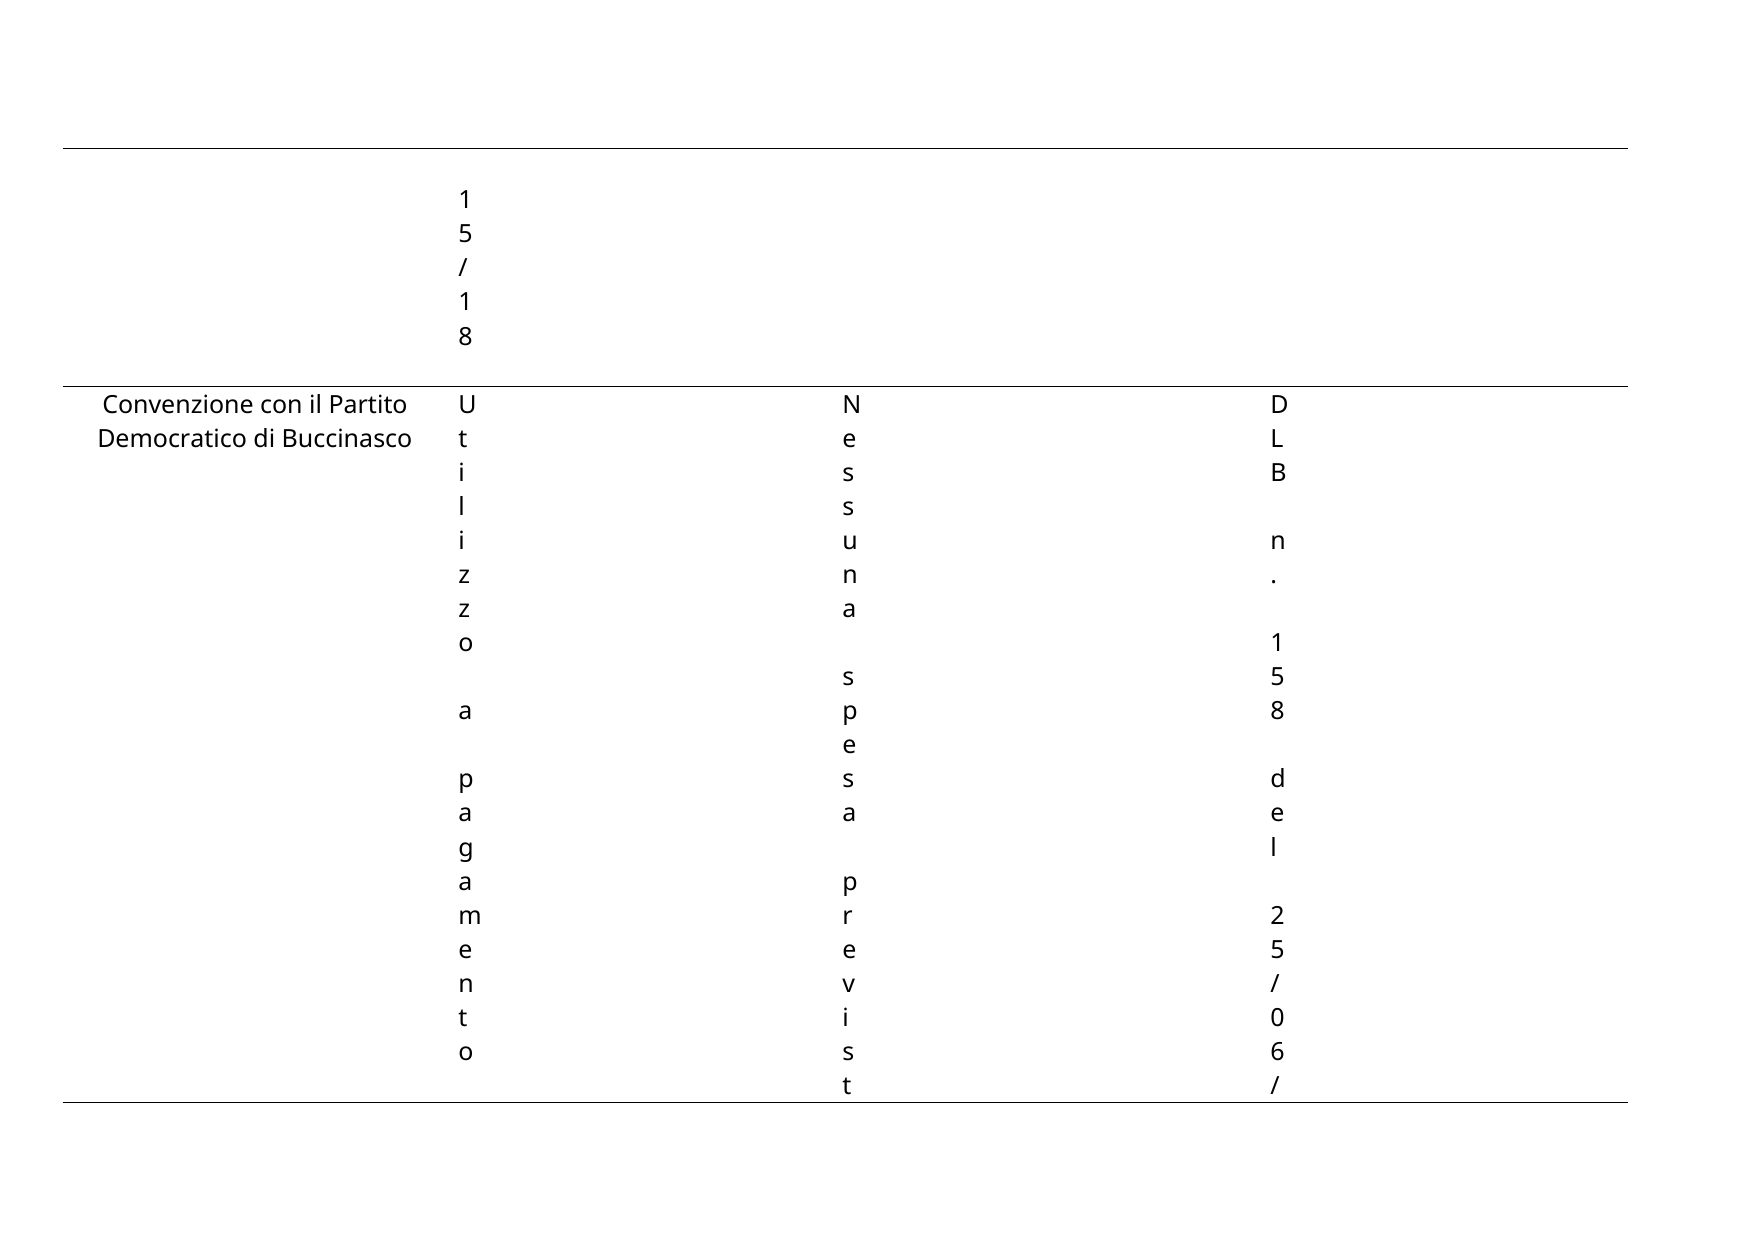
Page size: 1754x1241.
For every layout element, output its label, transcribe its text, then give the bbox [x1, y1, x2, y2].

table_cell Nessuna spesa previst [831, 387, 1259, 1102]
table_cell Utilizzo a pagamento [447, 387, 831, 1102]
table_cell [63, 149, 447, 386]
table_cell [1259, 149, 1628, 386]
table_cell 15/18 [447, 149, 831, 386]
table_cell [831, 149, 1259, 386]
table_cell DLB n. 158 del 25/06/ [1259, 387, 1628, 1102]
table_cell Convenzione con il Partito Democratico di Buccinasco [63, 387, 447, 1102]
